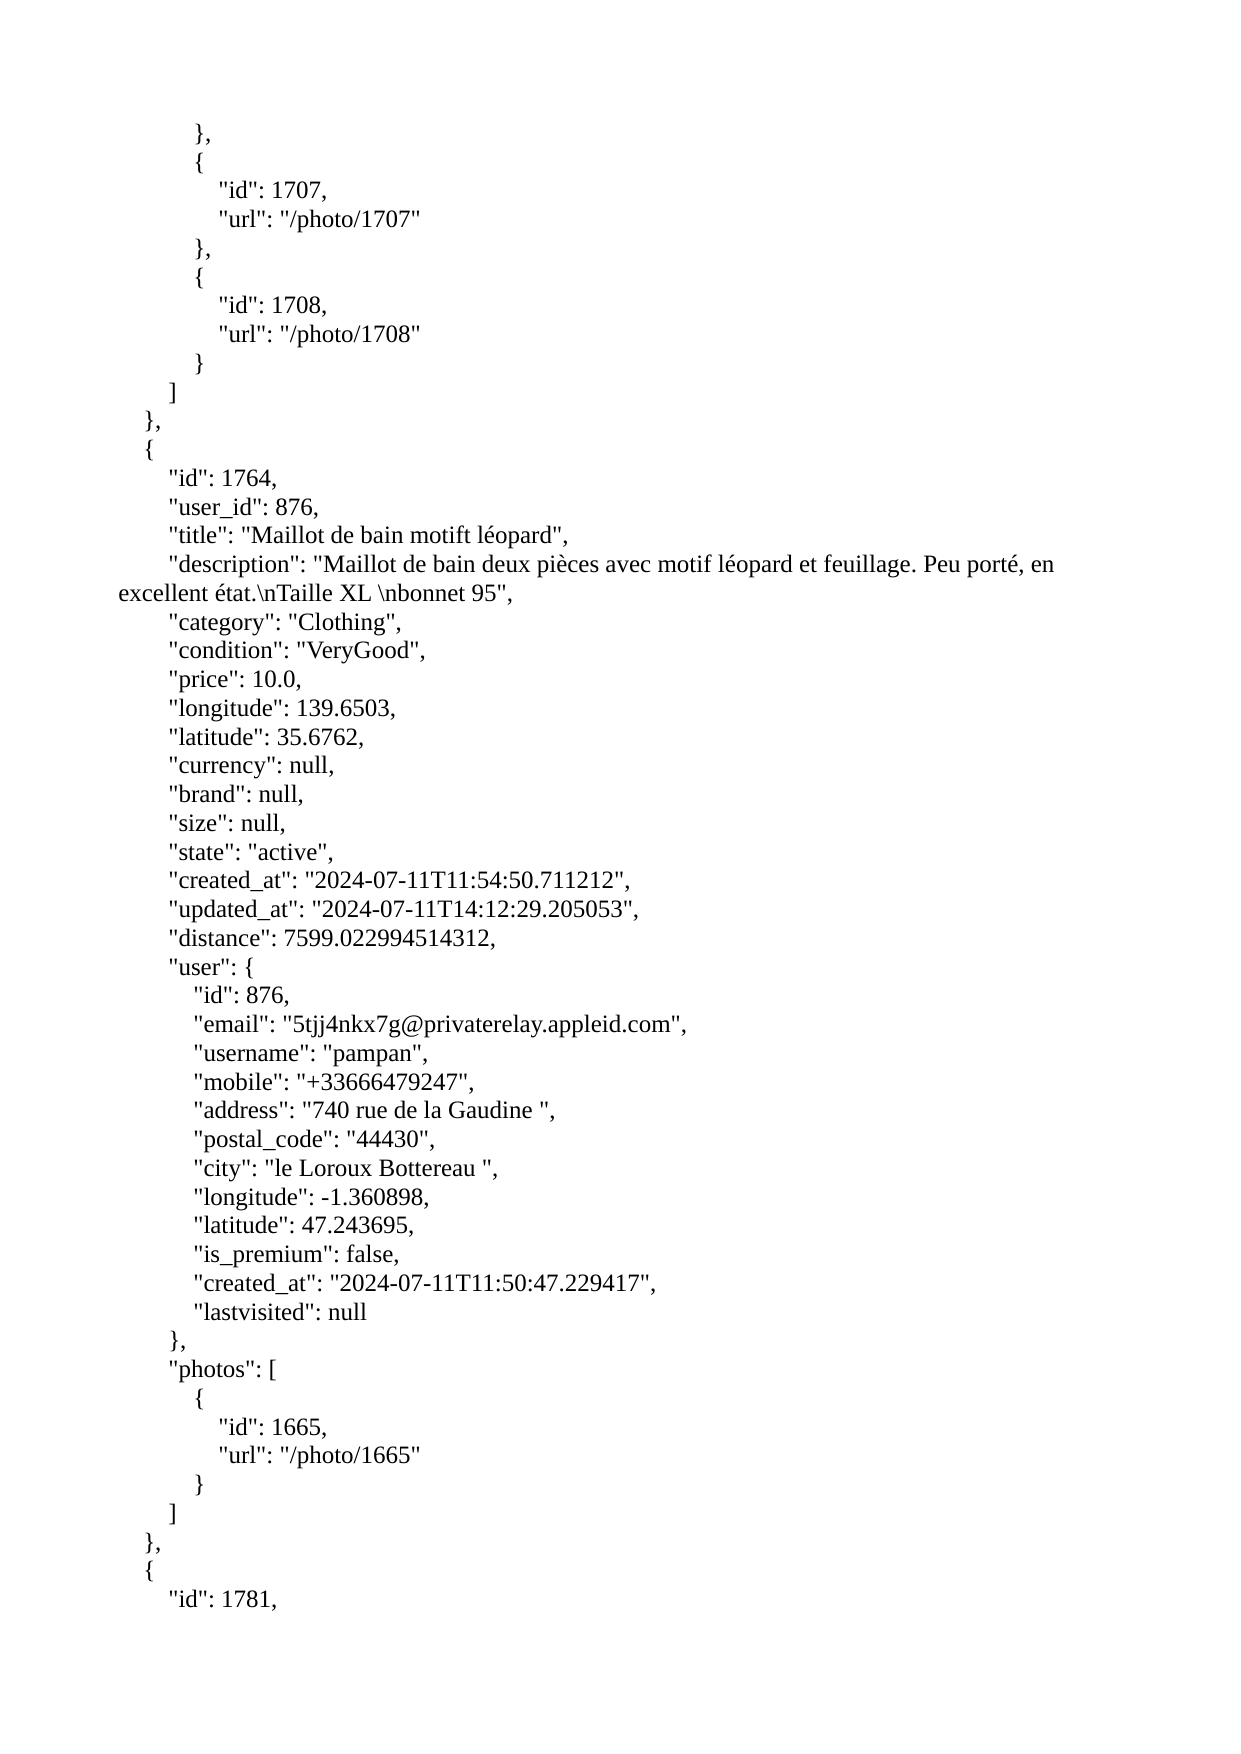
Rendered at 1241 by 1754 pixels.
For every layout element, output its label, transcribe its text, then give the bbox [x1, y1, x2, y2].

text }, [118, 1326, 1122, 1354]
text "email": "5tjj4nkx7g@privaterelay.appleid.com", [118, 1009, 1122, 1038]
text "latitude": 35.6762, [118, 722, 1122, 751]
text { [118, 147, 1122, 176]
text ] [118, 1498, 1122, 1527]
text "price": 10.0, [118, 664, 1122, 693]
text "size": null, [118, 808, 1122, 837]
text }, [118, 118, 1122, 147]
text "id": 1764, [118, 463, 1122, 492]
text "updated_at": "2024-07-11T14:12:29.205053", [118, 894, 1122, 923]
text "id": 876, [118, 981, 1122, 1009]
text }, [118, 1527, 1122, 1556]
text } [118, 1469, 1122, 1498]
text { [118, 434, 1122, 463]
text "city": "le Loroux Bottereau ", [118, 1153, 1122, 1182]
text "postal_code": "44430", [118, 1124, 1122, 1153]
text "title": "Maillot de bain motift léopard", [118, 521, 1122, 549]
text "url": "/photo/1708" [118, 319, 1122, 348]
text "url": "/photo/1665" [118, 1441, 1122, 1469]
text "id": 1665, [118, 1412, 1122, 1441]
text "category": "Clothing", [118, 607, 1122, 636]
text { [118, 1383, 1122, 1412]
text "id": 1707, [118, 176, 1122, 204]
text "description": "Maillot de bain deux pièces avec motif léopard et feuillage. Peu porté, en excellent état.\nTaille XL \nbonnet 95", [118, 549, 1122, 607]
text "is_premium": false, [118, 1239, 1122, 1268]
text { [118, 262, 1122, 291]
text "condition": "VeryGood", [118, 636, 1122, 664]
text "username": "pampan", [118, 1038, 1122, 1067]
text "state": "active", [118, 837, 1122, 866]
text "address": "740 rue de la Gaudine ", [118, 1096, 1122, 1124]
text }, [118, 233, 1122, 262]
text }, [118, 406, 1122, 434]
text { [118, 1556, 1122, 1584]
text "longitude": 139.6503, [118, 693, 1122, 722]
text "lastvisited": null [118, 1297, 1122, 1326]
text "url": "/photo/1707" [118, 204, 1122, 233]
text ] [118, 377, 1122, 406]
text "user": { [118, 952, 1122, 981]
text "brand": null, [118, 779, 1122, 808]
text "created_at": "2024-07-11T11:50:47.229417", [118, 1268, 1122, 1297]
text "photos": [ [118, 1354, 1122, 1383]
text "currency": null, [118, 751, 1122, 779]
text "longitude": -1.360898, [118, 1182, 1122, 1211]
text "id": 1781, [118, 1584, 1122, 1613]
text "latitude": 47.243695, [118, 1211, 1122, 1239]
text "distance": 7599.022994514312, [118, 923, 1122, 952]
text } [118, 348, 1122, 377]
text "mobile": "+33666479247", [118, 1067, 1122, 1096]
text "user_id": 876, [118, 492, 1122, 521]
text "created_at": "2024-07-11T11:54:50.711212", [118, 866, 1122, 894]
text "id": 1708, [118, 291, 1122, 319]
